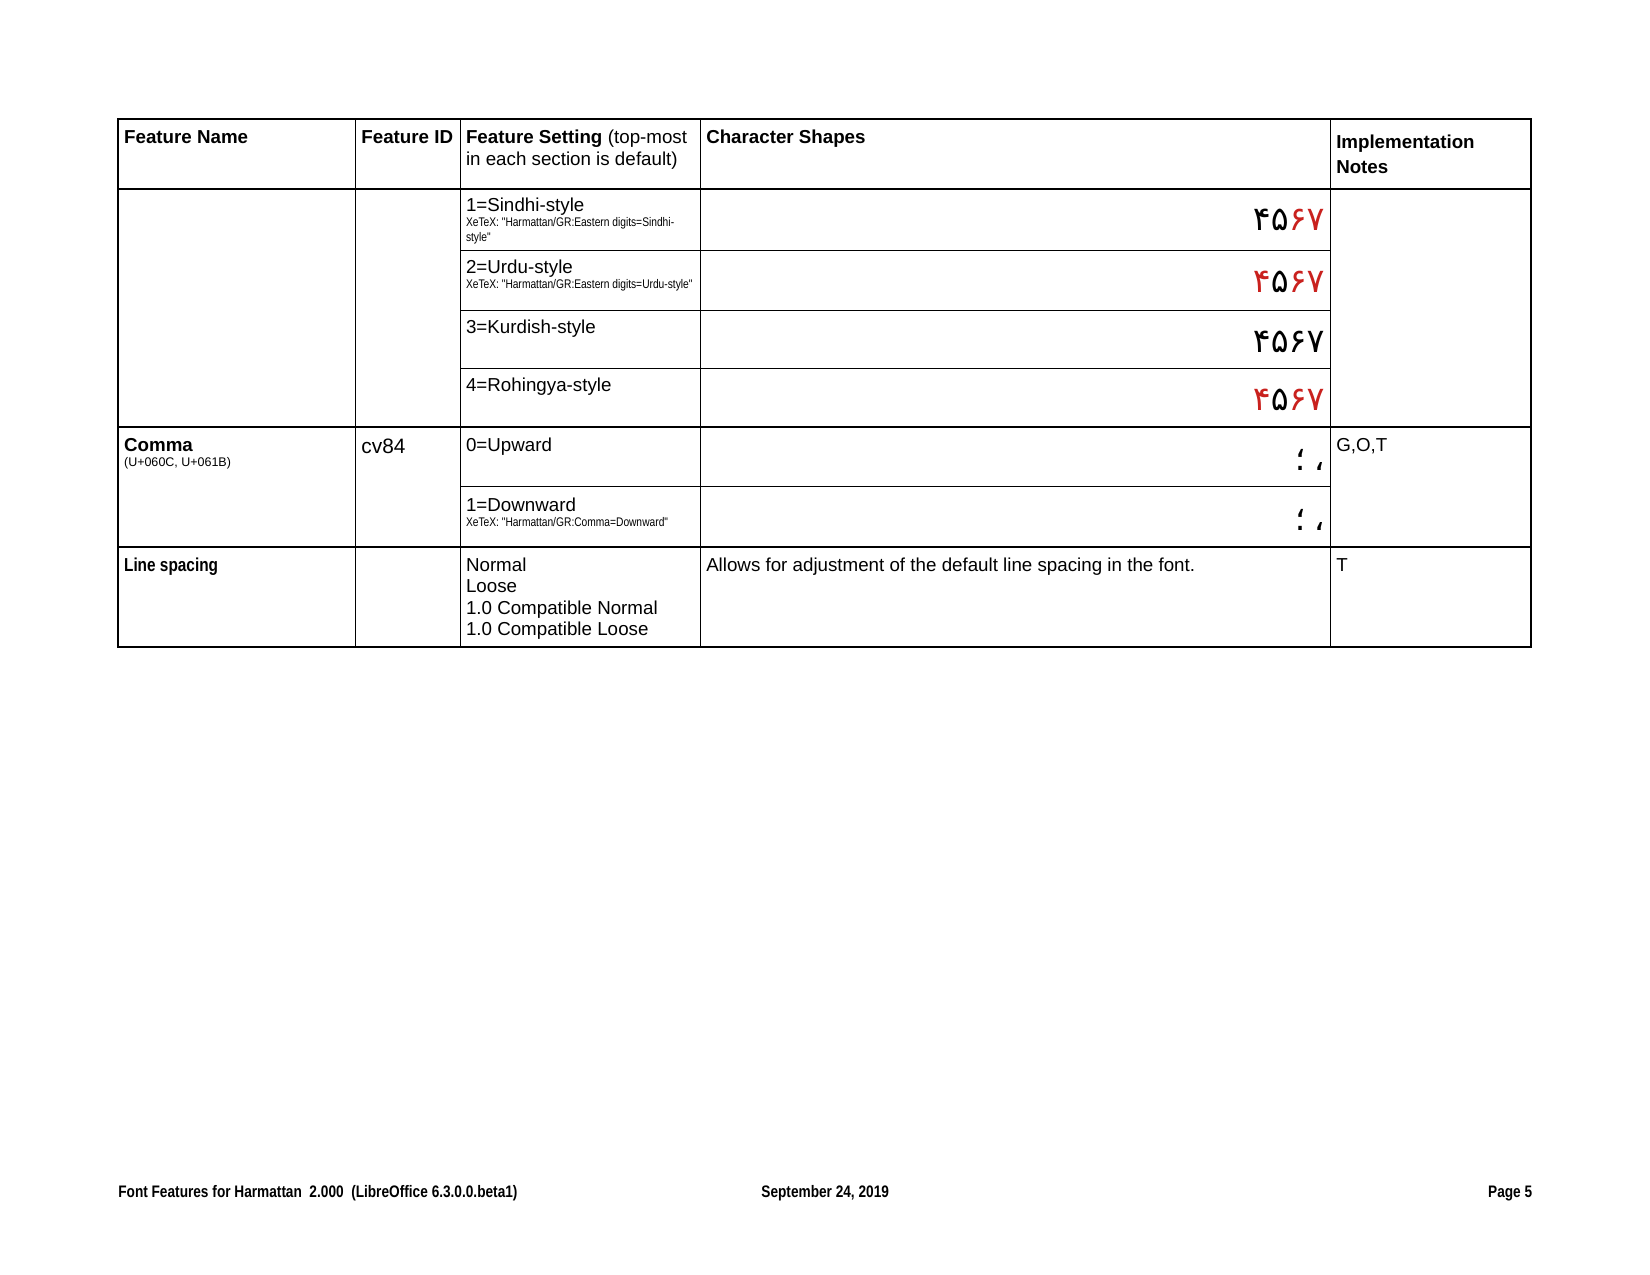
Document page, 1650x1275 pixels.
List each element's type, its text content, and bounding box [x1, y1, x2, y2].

table_cell [119, 250, 355, 310]
table_cell [1331, 190, 1530, 249]
table_cell [119, 310, 355, 368]
table_cell Line spacing [119, 548, 355, 646]
table_cell [356, 548, 460, 646]
table_header Character Shapes [701, 120, 1330, 188]
table_cell [356, 310, 460, 368]
table_cell 2=Urdu-style XeTeX: "Harmattan/GR:Eastern digits=Urdu-style" [461, 251, 700, 310]
table_header Implementation Notes [1331, 120, 1530, 188]
table_cell [119, 190, 355, 249]
table_cell 3=Kurdish-style [461, 311, 700, 368]
table_cell [1331, 368, 1530, 426]
table_cell 0=Upward [461, 428, 700, 486]
table_cell ، ؛ [701, 487, 1330, 546]
table_cell [356, 250, 460, 310]
table_cell [1331, 250, 1530, 310]
table_cell T [1331, 548, 1530, 646]
table_cell ۴۵۶۷ [701, 369, 1330, 426]
table_header Feature ID [356, 120, 460, 188]
table_cell [1331, 310, 1530, 368]
table_cell cv84 [356, 428, 460, 546]
table_cell Comma (U+060C, U+061B) [119, 428, 355, 546]
table_cell Allows for adjustment of the default line spacing in the font. [701, 548, 1330, 646]
table_cell [356, 368, 460, 426]
table_cell [119, 368, 355, 426]
table_cell G,O,T [1331, 428, 1530, 546]
table_header Feature Setting (top-most in each section is default) [461, 120, 700, 188]
table_cell 1=Sindhi-style XeTeX: "Harmattan/GR:Eastern digits=Sindhi-style" [461, 190, 700, 249]
table_cell Normal Loose 1.0 Compatible Normal 1.0 Compatible Loose [461, 548, 700, 646]
table_cell ۴۵۶۷ [701, 190, 1330, 249]
table_cell 1=Downward XeTeX: "Harmattan/GR:Comma=Downward" [461, 487, 700, 546]
table_cell ۴۵۶۷ [701, 251, 1330, 310]
table_cell [356, 190, 460, 249]
table_cell ، ؛ [701, 428, 1330, 486]
table_cell 4=Rohingya-style [461, 369, 700, 426]
table_header Feature Name [119, 120, 355, 188]
table_cell ۴۵۶۷ [701, 311, 1330, 368]
